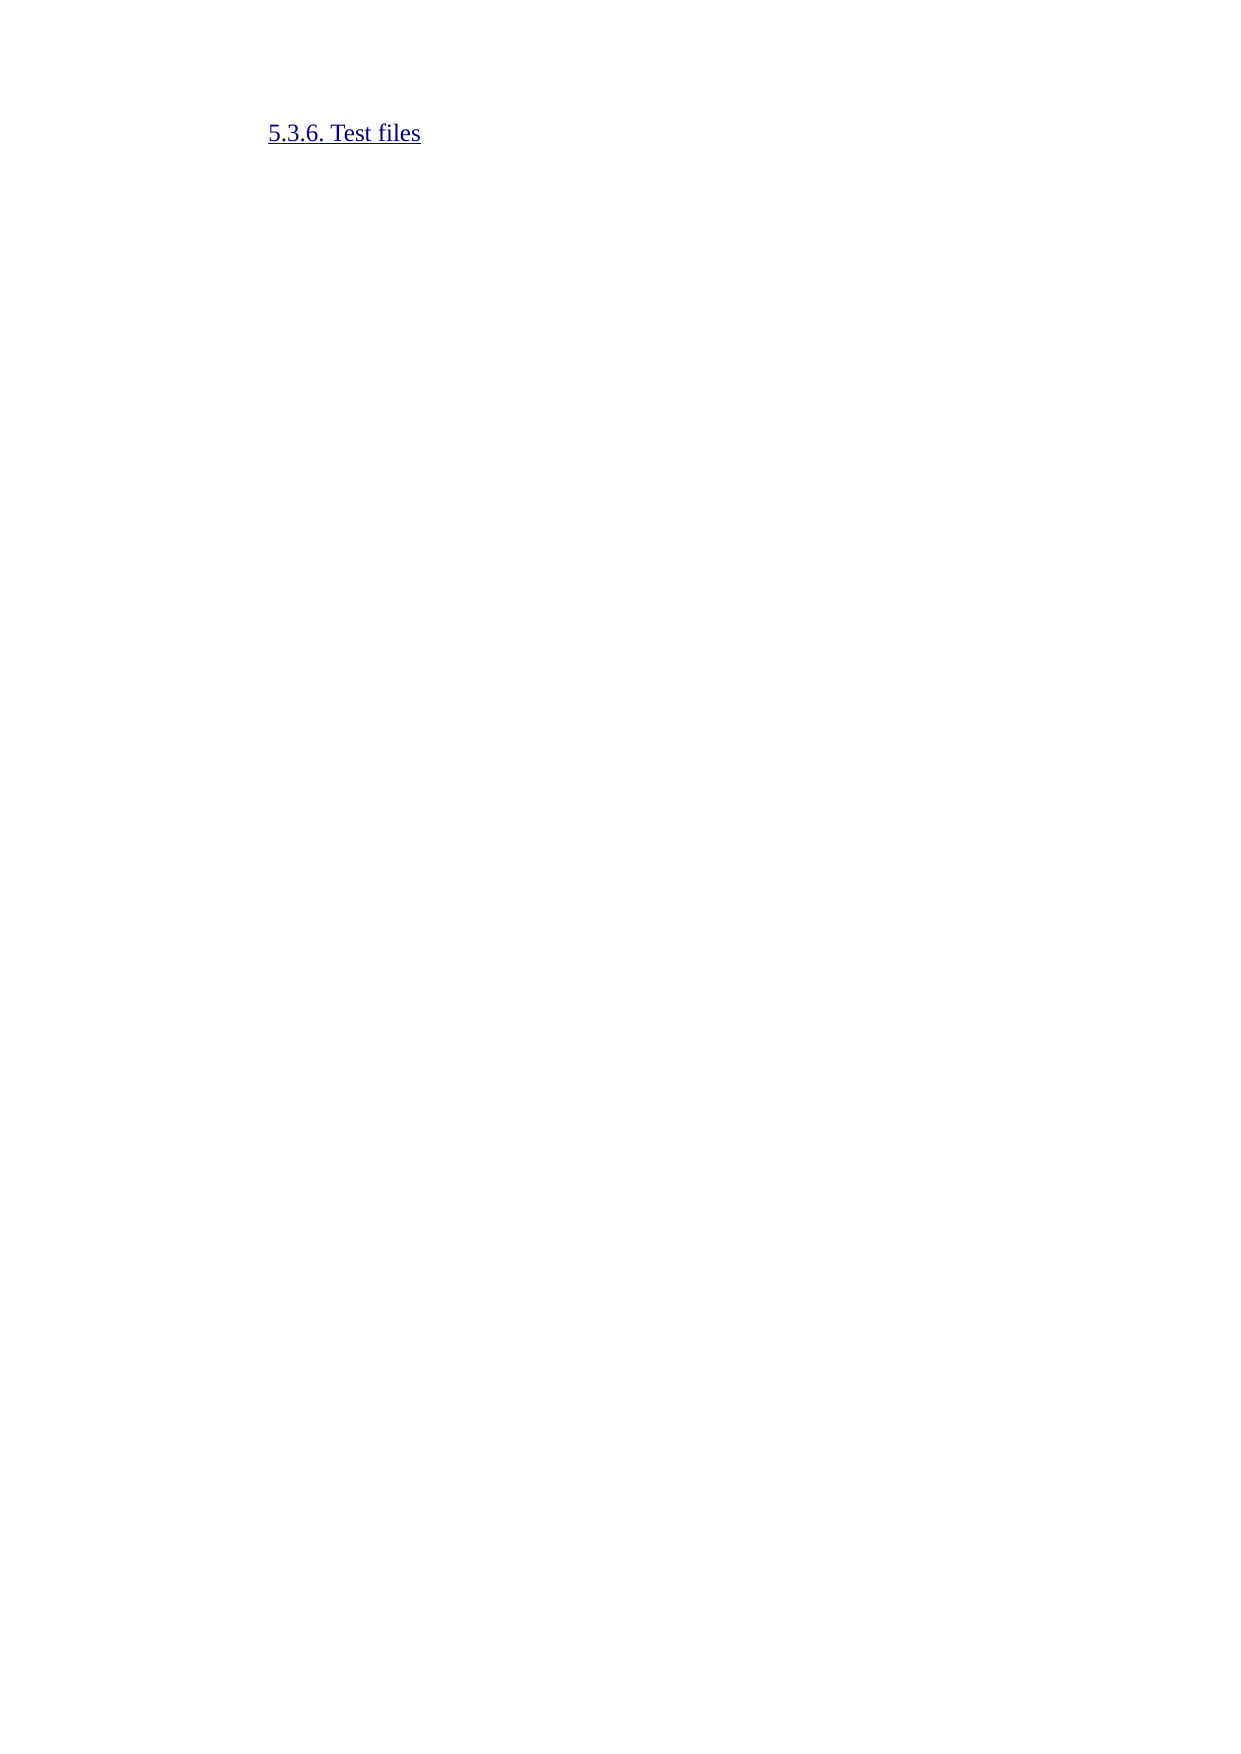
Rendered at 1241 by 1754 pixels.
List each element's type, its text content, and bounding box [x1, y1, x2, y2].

subtitle 5.3.6. Test files [118, 118, 1122, 147]
